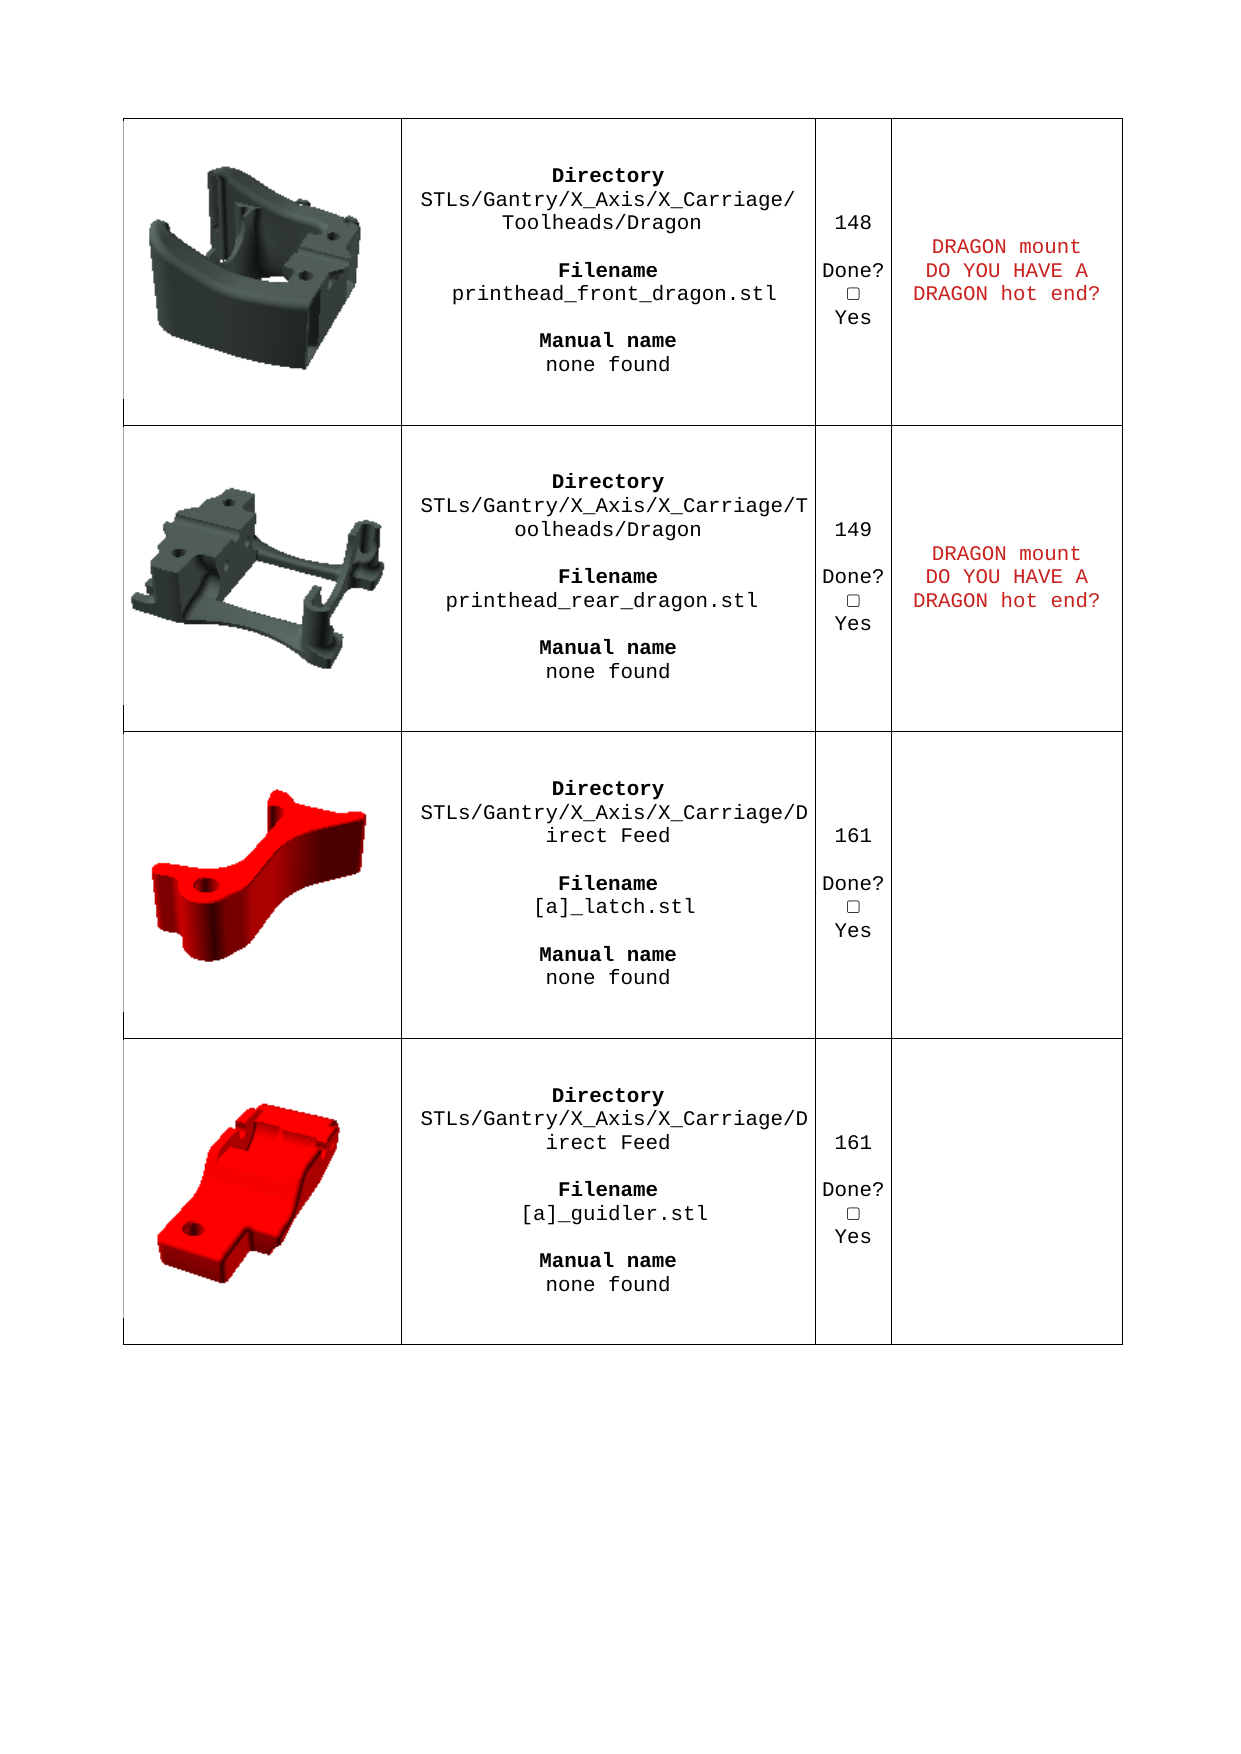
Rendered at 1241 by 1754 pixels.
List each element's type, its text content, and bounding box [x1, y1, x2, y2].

table_cell 161 Done? ▢ Yes [816, 1039, 891, 1344]
table_cell 161 Done? ▢ Yes [816, 732, 891, 1038]
table_cell Directory STLs/Gantry/X_Axis/X_Carriage/Toolheads/Dragon Filename printhead_rear_dragon.stl Manual name none found [402, 426, 815, 731]
table_cell [124, 1012, 401, 1038]
table_cell Directory STLs/Gantry/X_Axis/X_Carriage/Toolheads/Dragon Filename printhead_front_dragon.stl Manual name none found [402, 119, 815, 425]
picture [123, 121, 401, 399]
table_cell [892, 1039, 1122, 1344]
picture [123, 734, 401, 1012]
table_cell Directory STLs/Gantry/X_Axis/X_Carriage/Direct Feed Filename [a]_guidler.stl Manual name none found [402, 1039, 815, 1344]
table_cell Directory STLs/Gantry/X_Axis/X_Carriage/Direct Feed Filename [a]_latch.stl Manual name none found [402, 732, 815, 1038]
table_cell [892, 732, 1122, 1038]
table_cell DRAGON mount DO YOU HAVE A DRAGON hot end? [892, 119, 1122, 425]
table_cell [124, 399, 401, 425]
table_cell DRAGON mount DO YOU HAVE A DRAGON hot end? [892, 426, 1122, 731]
table_cell [124, 1318, 401, 1344]
picture [123, 427, 401, 705]
table_cell [124, 705, 401, 731]
table_cell 148 Done? ▢ Yes [816, 119, 891, 425]
table_cell 149 Done? ▢ Yes [816, 426, 891, 731]
picture [123, 1040, 401, 1318]
